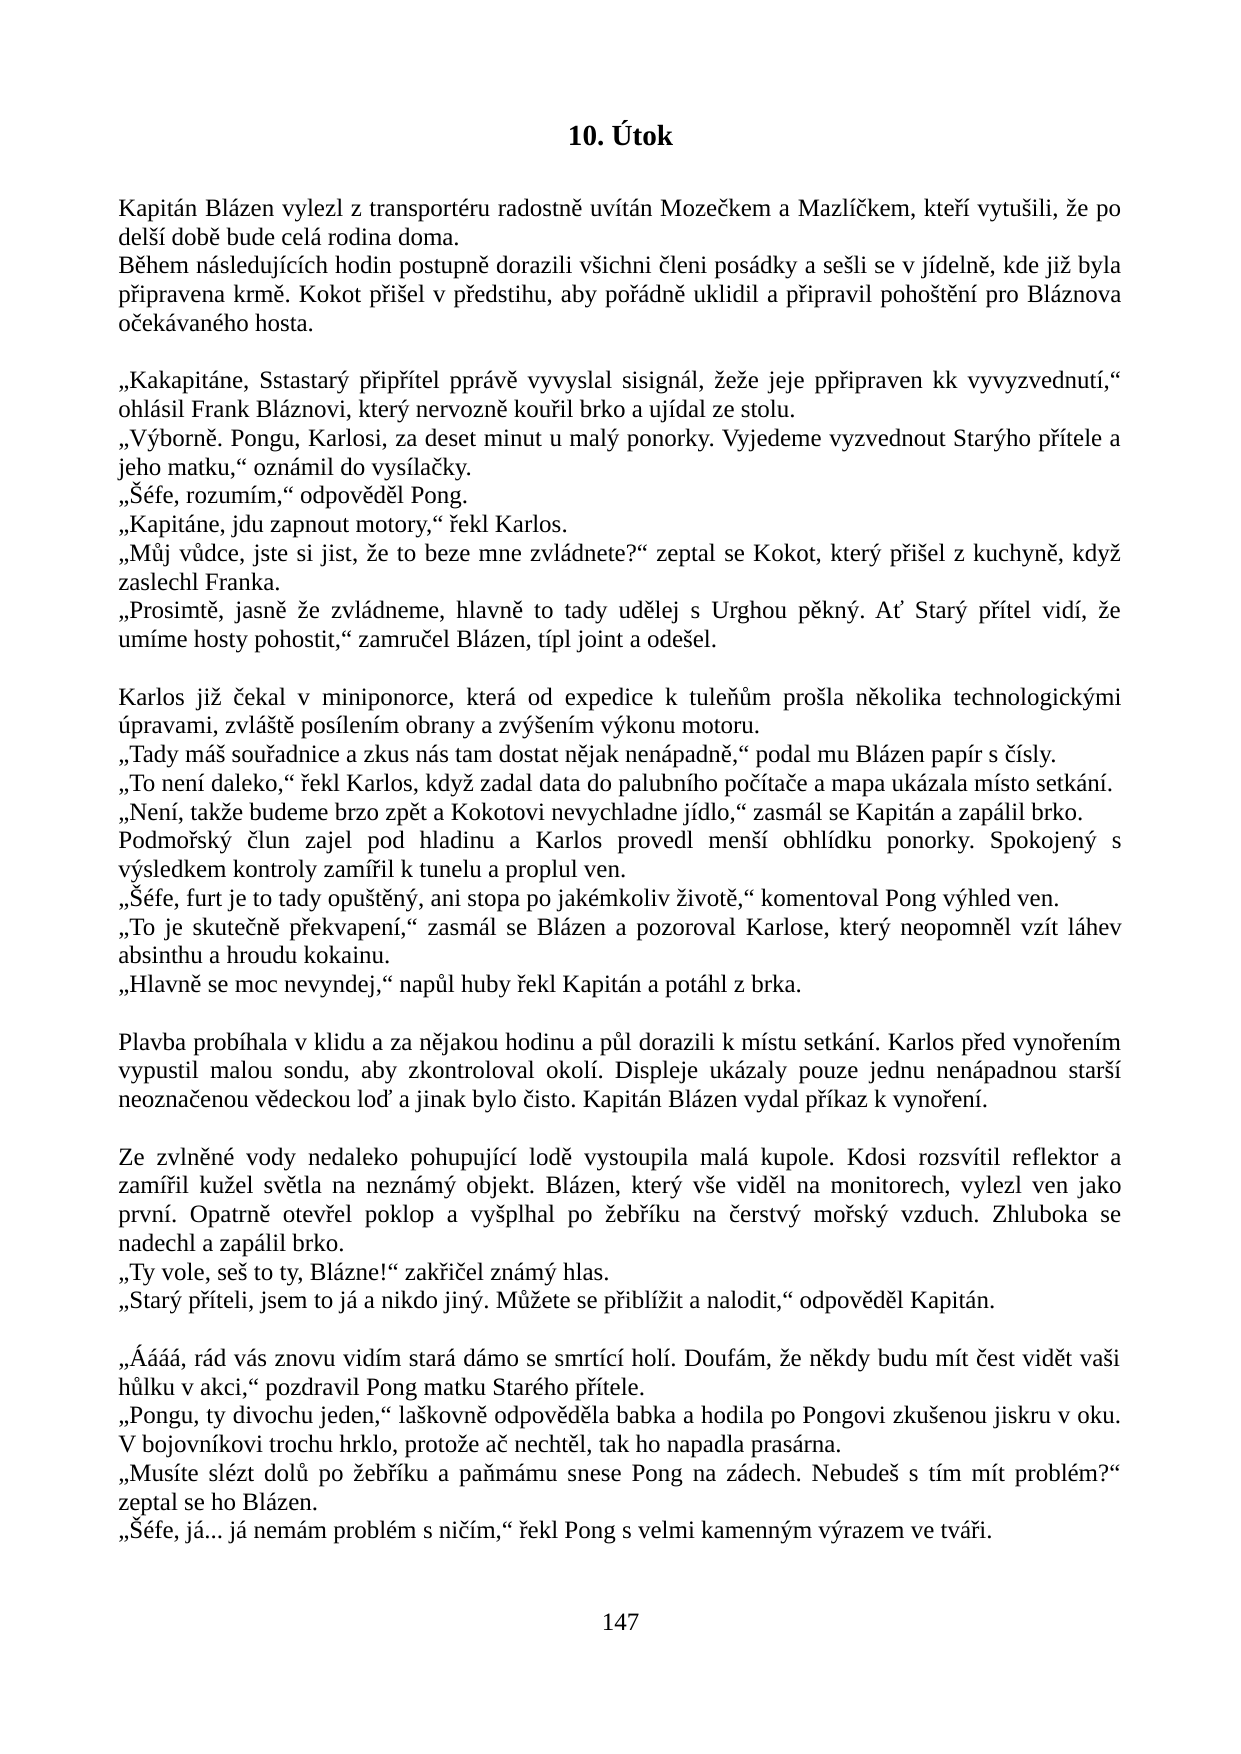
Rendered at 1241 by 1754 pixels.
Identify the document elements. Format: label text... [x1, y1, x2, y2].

text „Ty vole, seš to ty, Blázne!“ zakřičel známý hlas. [118, 1257, 1122, 1285]
text „Áááá, rád vás znovu vidím stará dámo se smrtící holí. Doufám, že někdy budu mít čest vidět vaši hůlku v akci,“ pozdravil Pong matku Starého přítele. [118, 1343, 1122, 1400]
text Plavba probíhala v klidu a za nějakou hodinu a půl dorazili k místu setkání. Karlos před vynořením vypustil malou sondu, aby zkontroloval okolí. Displeje ukázaly pouze jednu nenápadnou starší neoznačenou vědeckou loď a jinak bylo čisto. Kapitán Blázen vydal příkaz k vynoření. [118, 1027, 1122, 1113]
text Kapitán Blázen vylezl z transportéru radostně uvítán Mozečkem a Mazlíčkem, kteří vytušili, že po delší době bude celá rodina doma. [118, 193, 1122, 250]
text „Není, takže budeme brzo zpět a Kokotovi nevychladne jídlo,“ zasmál se Kapitán a zapálil brko. [118, 797, 1122, 825]
text „Prosimtě, jasně že zvládneme, hlavně to tady udělej s Urghou pěkný. Ať Starý přítel vidí, že umíme hosty pohostit,“ zamručel Blázen, típl joint a odešel. [118, 595, 1122, 653]
text „To není daleko,“ řekl Karlos, když zadal data do palubního počítače a mapa ukázala místo setkání. [118, 768, 1122, 797]
text „Výborně. Pongu, Karlosi, za deset minut u malý ponorky. Vyjedeme vyzvednout Starýho přítele a jeho matku,“ oznámil do vysílačky. [118, 423, 1122, 480]
text Podmořský člun zajel pod hladinu a Karlos provedl menší obhlídku ponorky. Spokojený s výsledkem kontroly zamířil k tunelu a proplul ven. [118, 825, 1122, 883]
text Během následujících hodin postupně dorazili všichni členi posádky a sešli se v jídelně, kde již byla připravena krmě. Kokot přišel v předstihu, aby pořádně uklidil a připravil pohoštění pro Bláznova očekávaného hosta. [118, 250, 1122, 337]
text „Šéfe, furt je to tady opuštěný, ani stopa po jakémkoliv životě,“ komentoval Pong výhled ven. [118, 883, 1122, 912]
subtitle 10. Útok [118, 118, 1122, 152]
text „Starý příteli, jsem to já a nikdo jiný. Můžete se přiblížit a nalodit,“ odpověděl Kapitán. [118, 1285, 1122, 1314]
text „Musíte slézt dolů po žebříku a paňmámu snese Pong na zádech. Nebudeš s tím mít problém?“ zeptal se ho Blázen. [118, 1458, 1122, 1515]
text Ze zvlněné vody nedaleko pohupující lodě vystoupila malá kupole. Kdosi rozsvítil reflektor a zamířil kužel světla na neznámý objekt. Blázen, který vše viděl na monitorech, vylezl ven jako první. Opatrně otevřel poklop a vyšplhal po žebříku na čerstvý mořský vzduch. Zhluboka se nadechl a zapálil brko. [118, 1142, 1122, 1257]
text „Šéfe, já... já nemám problém s ničím,“ řekl Pong s velmi kamenným výrazem ve tváři. [118, 1515, 1122, 1544]
text „Tady máš souřadnice a zkus nás tam dostat nějak nenápadně,“ podal mu Blázen papír s čísly. [118, 739, 1122, 768]
text „Šéfe, rozumím,“ odpověděl Pong. [118, 480, 1122, 509]
text „Hlavně se moc nevyndej,“ napůl huby řekl Kapitán a potáhl z brka. [118, 969, 1122, 998]
text „To je skutečně překvapení,“ zasmál se Blázen a pozoroval Karlose, který neopomněl vzít láhev absinthu a hroudu kokainu. [118, 912, 1122, 969]
text „Kapitáne, jdu zapnout motory,“ řekl Karlos. [118, 509, 1122, 538]
text „Pongu, ty divochu jeden,“ laškovně odpověděla babka a hodila po Pongovi zkušenou jiskru v oku. V bojovníkovi trochu hrklo, protože ač nechtěl, tak ho napadla prasárna. [118, 1400, 1122, 1458]
text „Kakapitáne, Sstastarý připřítel pprávě vyvyslal sisignál, žeže jeje ppřipraven kk vyvyzvednutí,“ ohlásil Frank Bláznovi, který nervozně kouřil brko a ujídal ze stolu. [118, 365, 1122, 423]
text Karlos již čekal v miniponorce, která od expedice k tuleňům prošla několika technologickými úpravami, zvláště posílením obrany a zvýšením výkonu motoru. [118, 682, 1122, 739]
text „Můj vůdce, jste si jist, že to beze mne zvládnete?“ zeptal se Kokot, který přišel z kuchyně, když zaslechl Franka. [118, 538, 1122, 595]
